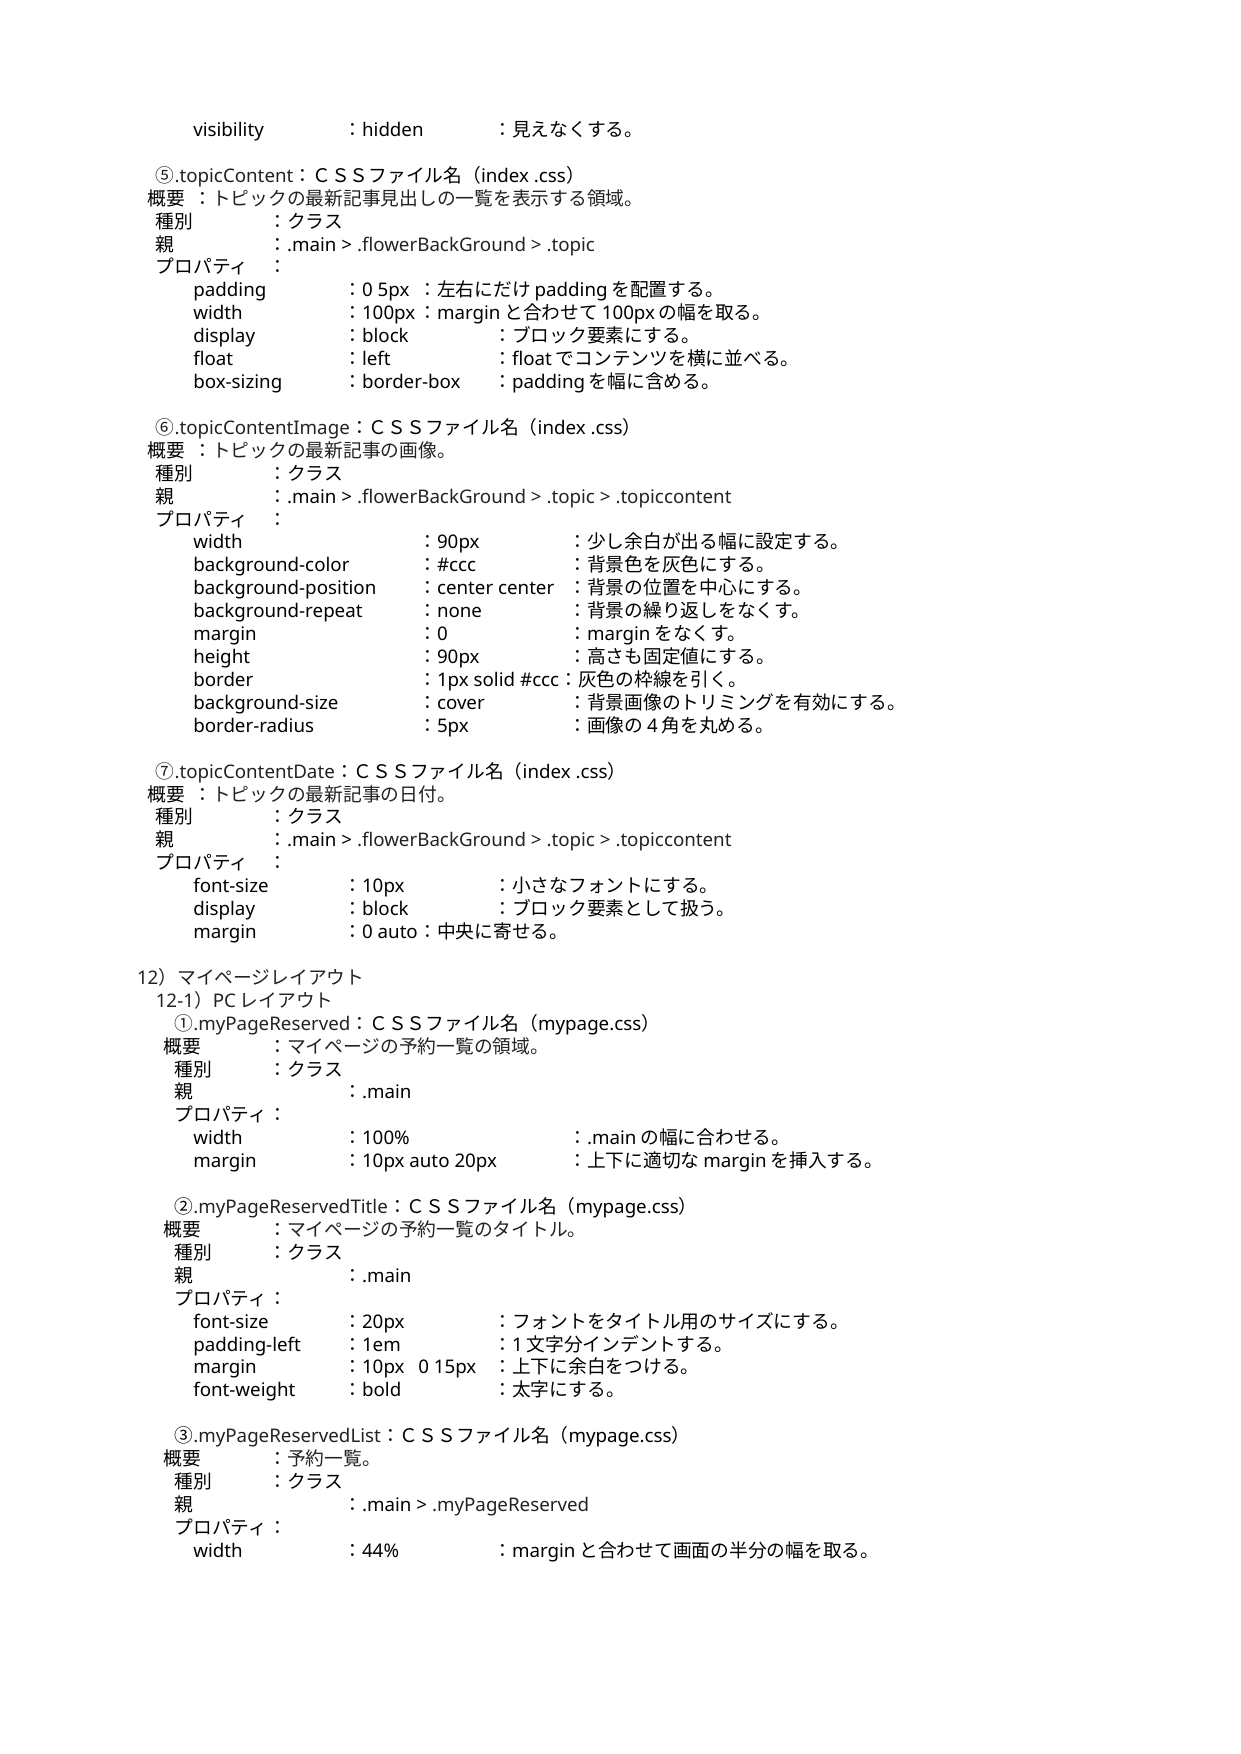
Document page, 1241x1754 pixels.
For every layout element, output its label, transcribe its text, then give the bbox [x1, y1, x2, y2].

text 種別 ：クラス [118, 1058, 1122, 1081]
text display ：block ：ブロック要素として扱う。 [118, 897, 1122, 920]
text ⑤.topicContent：ＣＳＳファイル名（index .css） [118, 164, 1122, 187]
text 種別 ：クラス [118, 462, 1122, 485]
text ⑥.topicContentImage：ＣＳＳファイル名（index .css） [118, 416, 1122, 439]
text width ：44% ：marginと合わせて画面の半分の幅を取る。 [118, 1539, 1122, 1562]
text font-size ：10px ：小さなフォントにする。 [118, 874, 1122, 897]
text 種別 ：クラス [118, 210, 1122, 233]
text border-radius ：5px ：画像の4角を丸める。 [118, 714, 1122, 737]
text 12-1）PCレイアウト [118, 989, 1122, 1012]
text 概要 ：トピックの最新記事見出しの一覧を表示する領域。 [118, 187, 1122, 210]
text ③.myPageReservedList：ＣＳＳファイル名（mypage.css） [118, 1424, 1122, 1447]
text 概要 ：マイページの予約一覧の領域。 [118, 1035, 1122, 1058]
text margin ：10px 0 15px ：上下に余白をつける。 [118, 1356, 1122, 1378]
text margin ：0 ：marginをなくす。 [118, 622, 1122, 645]
text width ：90px ：少し余白が出る幅に設定する。 [118, 531, 1122, 553]
text プロパティ ： [118, 1516, 1122, 1539]
text プロパティ ： [118, 1287, 1122, 1310]
text background-size ：cover ：背景画像のトリミングを有効にする。 [118, 691, 1122, 714]
text width ：100px ：marginと合わせて100pxの幅を取る。 [118, 301, 1122, 324]
text 種別 ：クラス [118, 1241, 1122, 1264]
text margin ：10px auto 20px ：上下に適切なmarginを挿入する。 [118, 1149, 1122, 1172]
text プロパティ ： [118, 1103, 1122, 1126]
text ⑦.topicContentDate：ＣＳＳファイル名（index .css） [118, 760, 1122, 783]
text width ：100% ：.mainの幅に合わせる。 [118, 1126, 1122, 1149]
text float ：left ：floatでコンテンツを横に並べる。 [118, 347, 1122, 370]
text 親 ：.main [118, 1081, 1122, 1103]
text 概要 ：トピックの最新記事の画像。 [118, 439, 1122, 462]
text font-weight ：bold ：太字にする。 [118, 1378, 1122, 1401]
text height ：90px ：高さも固定値にする。 [118, 645, 1122, 668]
text background-color ：#ccc ：背景色を灰色にする。 [118, 553, 1122, 576]
text 概要 ：予約一覧。 [118, 1447, 1122, 1470]
text visibility ：hidden ：見えなくする。 [118, 118, 1122, 141]
text 親 ：.main > .flowerBackGround > .topic [118, 233, 1122, 256]
text 親 ：.main > .flowerBackGround > .topic > .topiccontent [118, 828, 1122, 851]
text 種別 ：クラス [118, 1470, 1122, 1493]
text margin ：0 auto ：中央に寄せる。 [118, 920, 1122, 943]
text border ：1px solid #ccc：灰色の枠線を引く。 [118, 668, 1122, 691]
text padding ：0 5px ：左右にだけpaddingを配置する。 [118, 278, 1122, 301]
text ②.myPageReservedTitle：ＣＳＳファイル名（mypage.css） [118, 1195, 1122, 1218]
text プロパティ ： [118, 256, 1122, 278]
text background-repeat ：none ：背景の繰り返しをなくす。 [118, 599, 1122, 622]
text background-position ：center center ：背景の位置を中心にする。 [118, 576, 1122, 599]
text 12）マイページレイアウト [118, 966, 1122, 989]
text プロパティ ： [118, 508, 1122, 531]
text ①.myPageReserved：ＣＳＳファイル名（mypage.css） [118, 1012, 1122, 1035]
text 親 ：.main > .flowerBackGround > .topic > .topiccontent [118, 485, 1122, 508]
text プロパティ ： [118, 851, 1122, 874]
text font-size ：20px ：フォントをタイトル用のサイズにする。 [118, 1310, 1122, 1333]
text 親 ：.main [118, 1264, 1122, 1287]
text 概要 ：トピックの最新記事の日付。 [118, 783, 1122, 806]
text 種別 ：クラス [118, 806, 1122, 828]
text display ：block ：ブロック要素にする。 [118, 324, 1122, 347]
text box-sizing ：border-box ：paddingを幅に含める。 [118, 370, 1122, 393]
text 概要 ：マイページの予約一覧のタイトル。 [118, 1218, 1122, 1241]
text 親 ：.main > .myPageReserved [118, 1493, 1122, 1516]
text padding-left ：1em ：1文字分インデントする。 [118, 1333, 1122, 1356]
